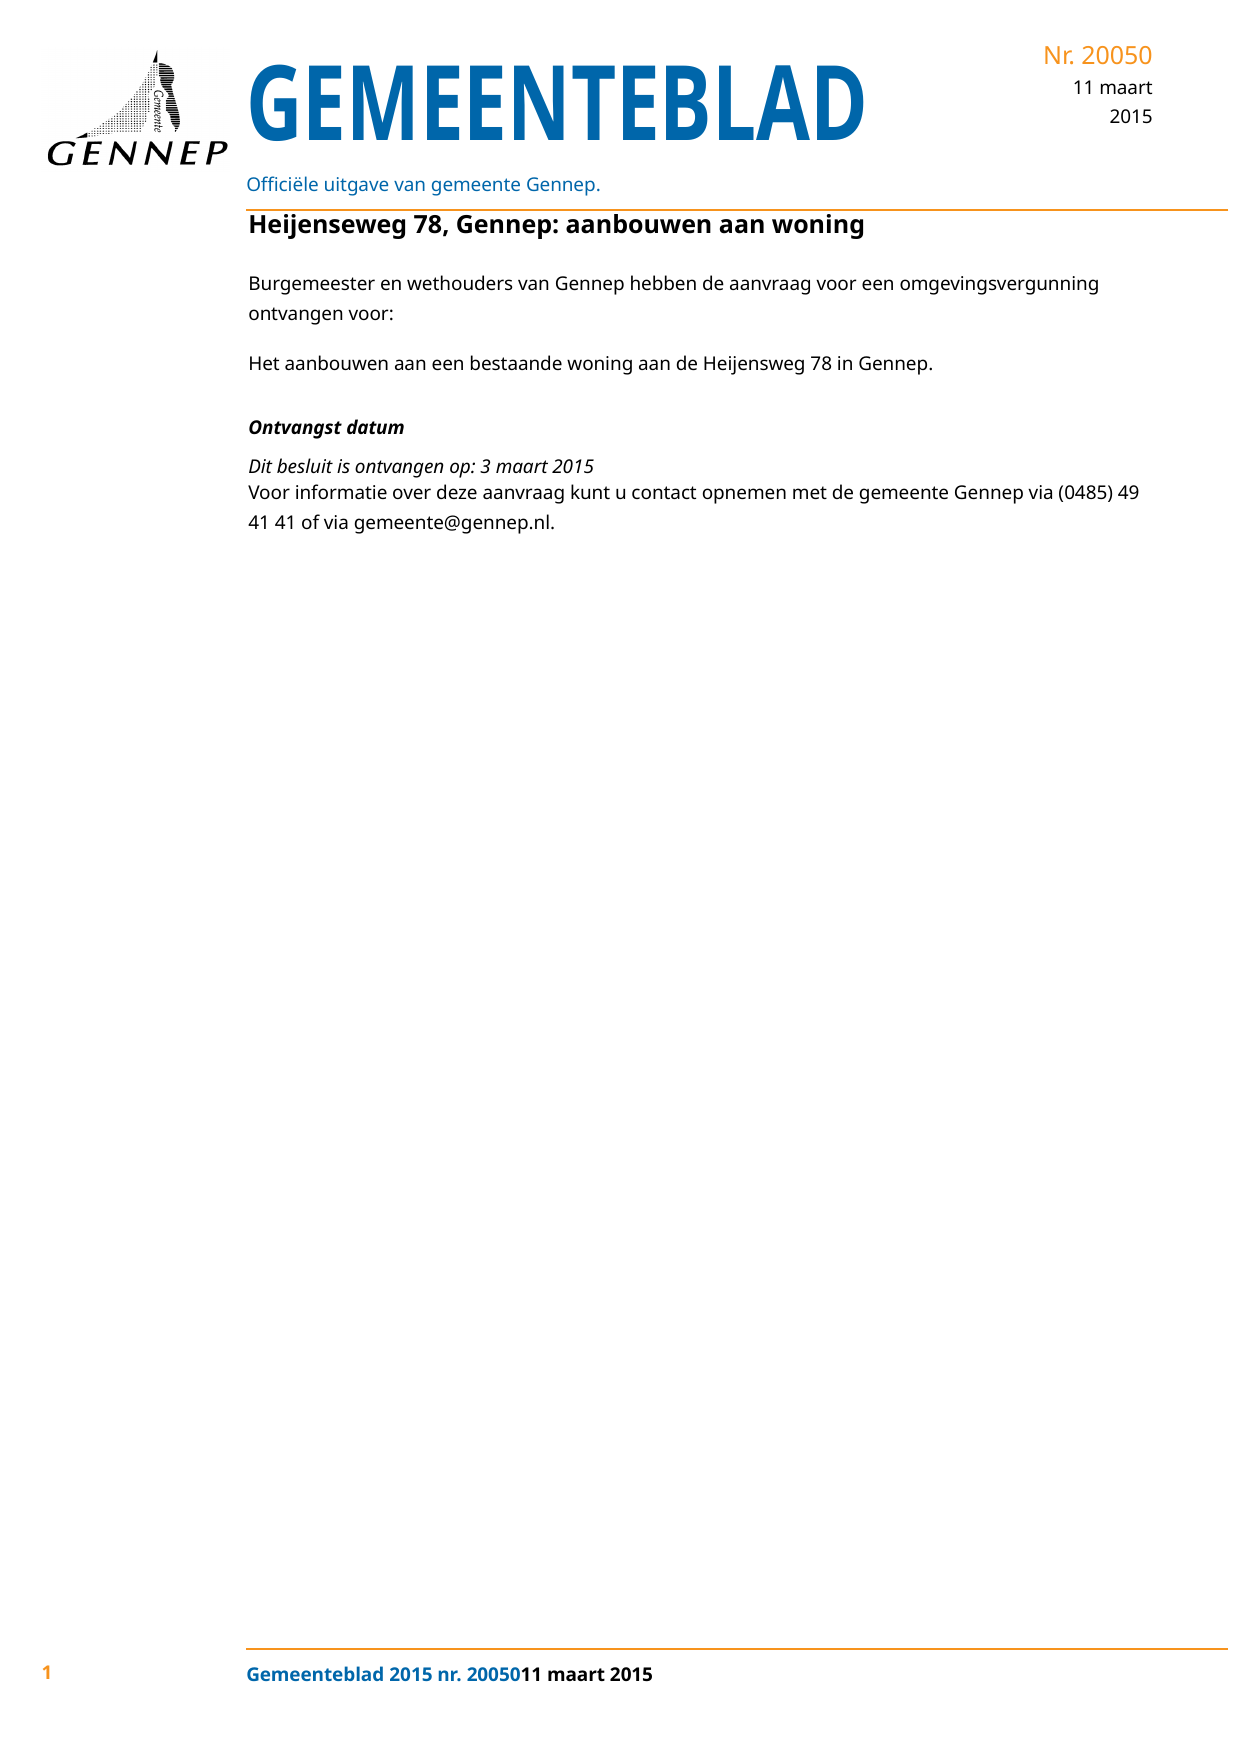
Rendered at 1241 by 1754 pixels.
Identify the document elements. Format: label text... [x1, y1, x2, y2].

text Heijenseweg 78, Gennep: aanbouwen aan woning [248, 211, 1152, 241]
text Burgemeester en wethouders van Gennep hebben de aanvraag voor een omgevingsvergunning ontvangen voor: [248, 270, 1152, 326]
picture [41, 47, 231, 172]
text Het aanbouwen aan een bestaande woning aan de Heijensweg 78 in Gennep. [248, 350, 1152, 376]
text Dit besluit is ontvangen op: 3 maart 2015 [248, 453, 1152, 479]
text Voor informatie over deze aanvraag kunt u contact opnemen met de gemeente Gennep via (0485) 49 41 41 of via gemeente@gennep.nl. [248, 479, 1152, 534]
text Ontvangst datum [248, 414, 1152, 440]
